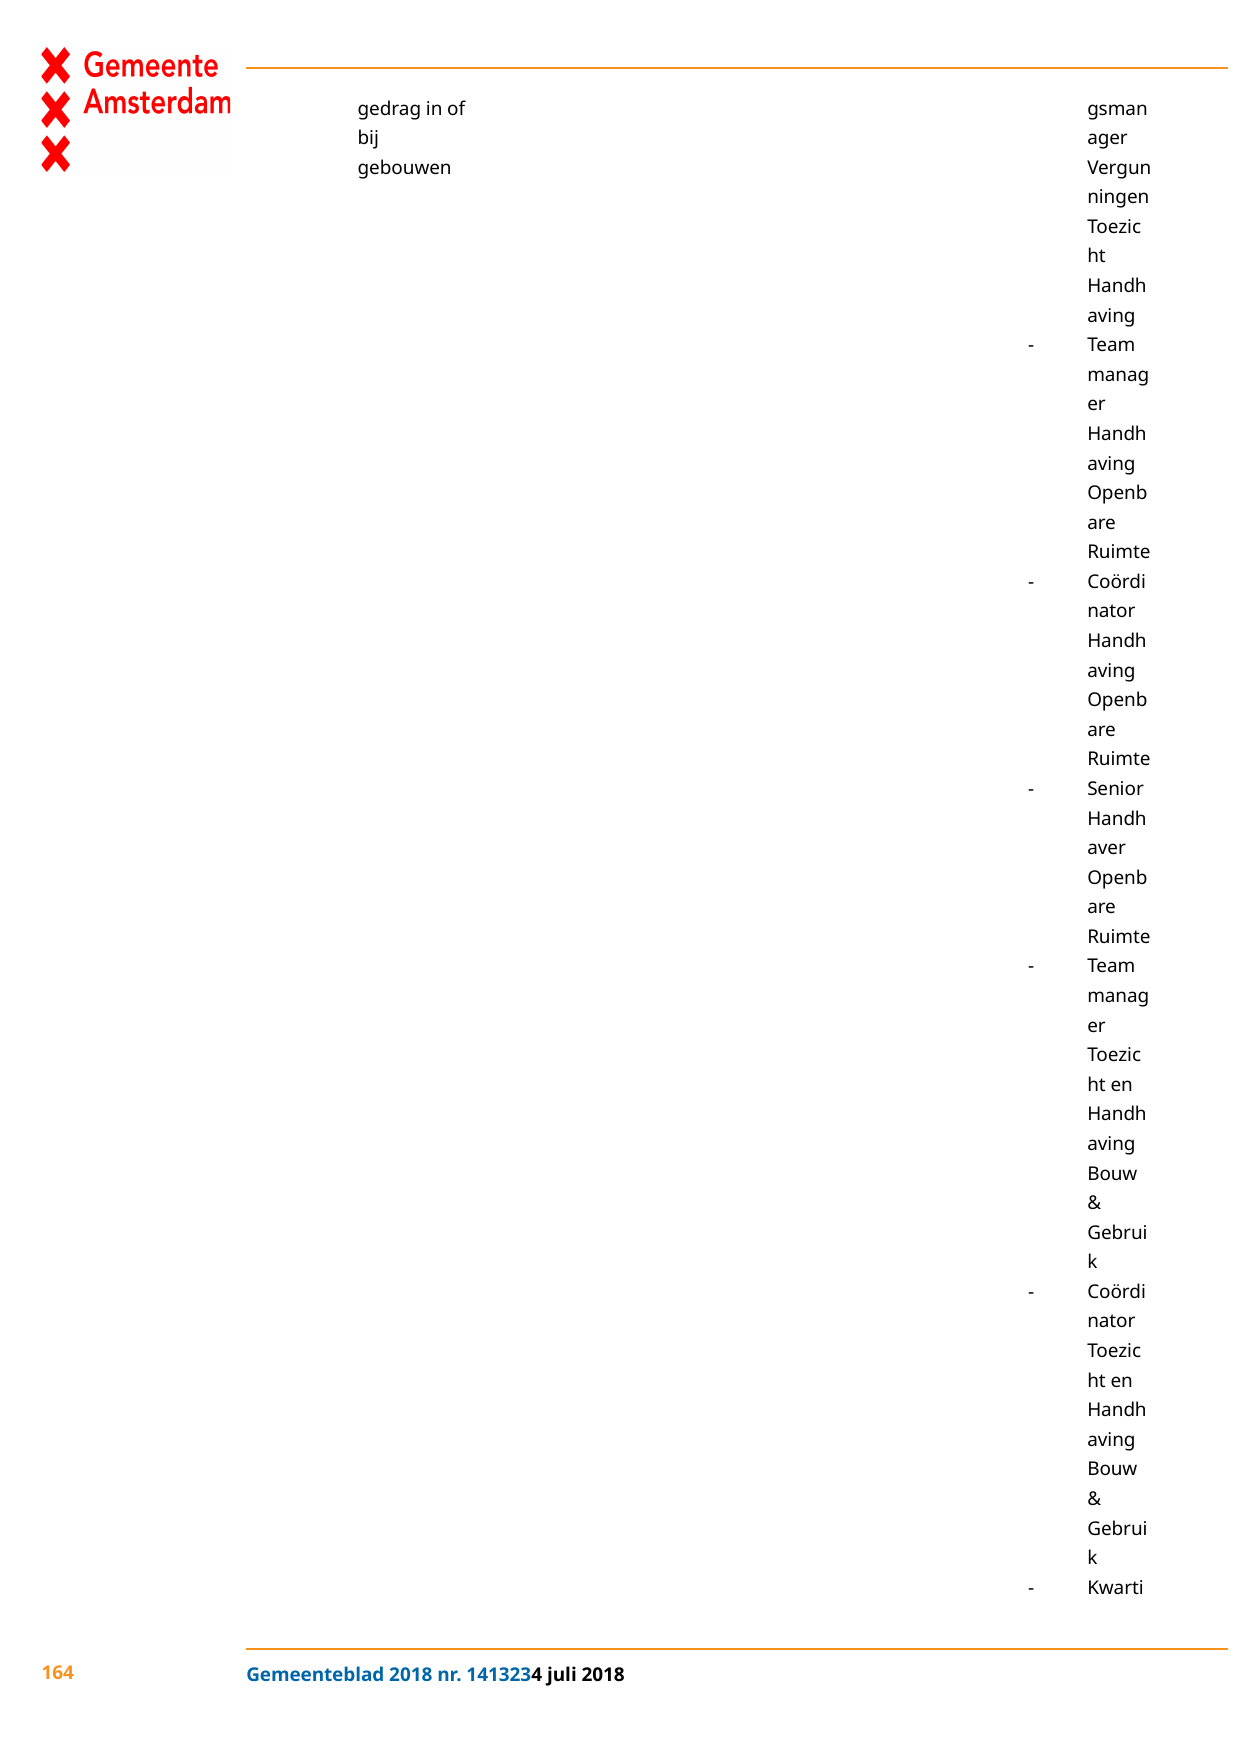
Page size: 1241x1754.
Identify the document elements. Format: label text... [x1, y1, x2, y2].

picture [41, 47, 231, 172]
table_header [795, 95, 904, 1600]
table_header [686, 95, 795, 1600]
table_header [248, 95, 357, 1600]
table_header gedrag in of bij gebouwen [358, 95, 467, 1600]
table_header [904, 95, 1028, 1600]
table_header [467, 95, 576, 1600]
table_header [576, 95, 686, 1600]
table_header gsmanager Vergunningen Toezicht Handhaving Teammanager Handhaving Openbare Ruimte Coördinator Handhaving Openbare Ruimte Senior Handhaver Openbare Ruimte Teammanager Toezicht en Handhaving Bouw & Gebruik Coördinator Toezicht en Handhaving Bouw & Gebruik Kwarti [1028, 95, 1152, 1600]
